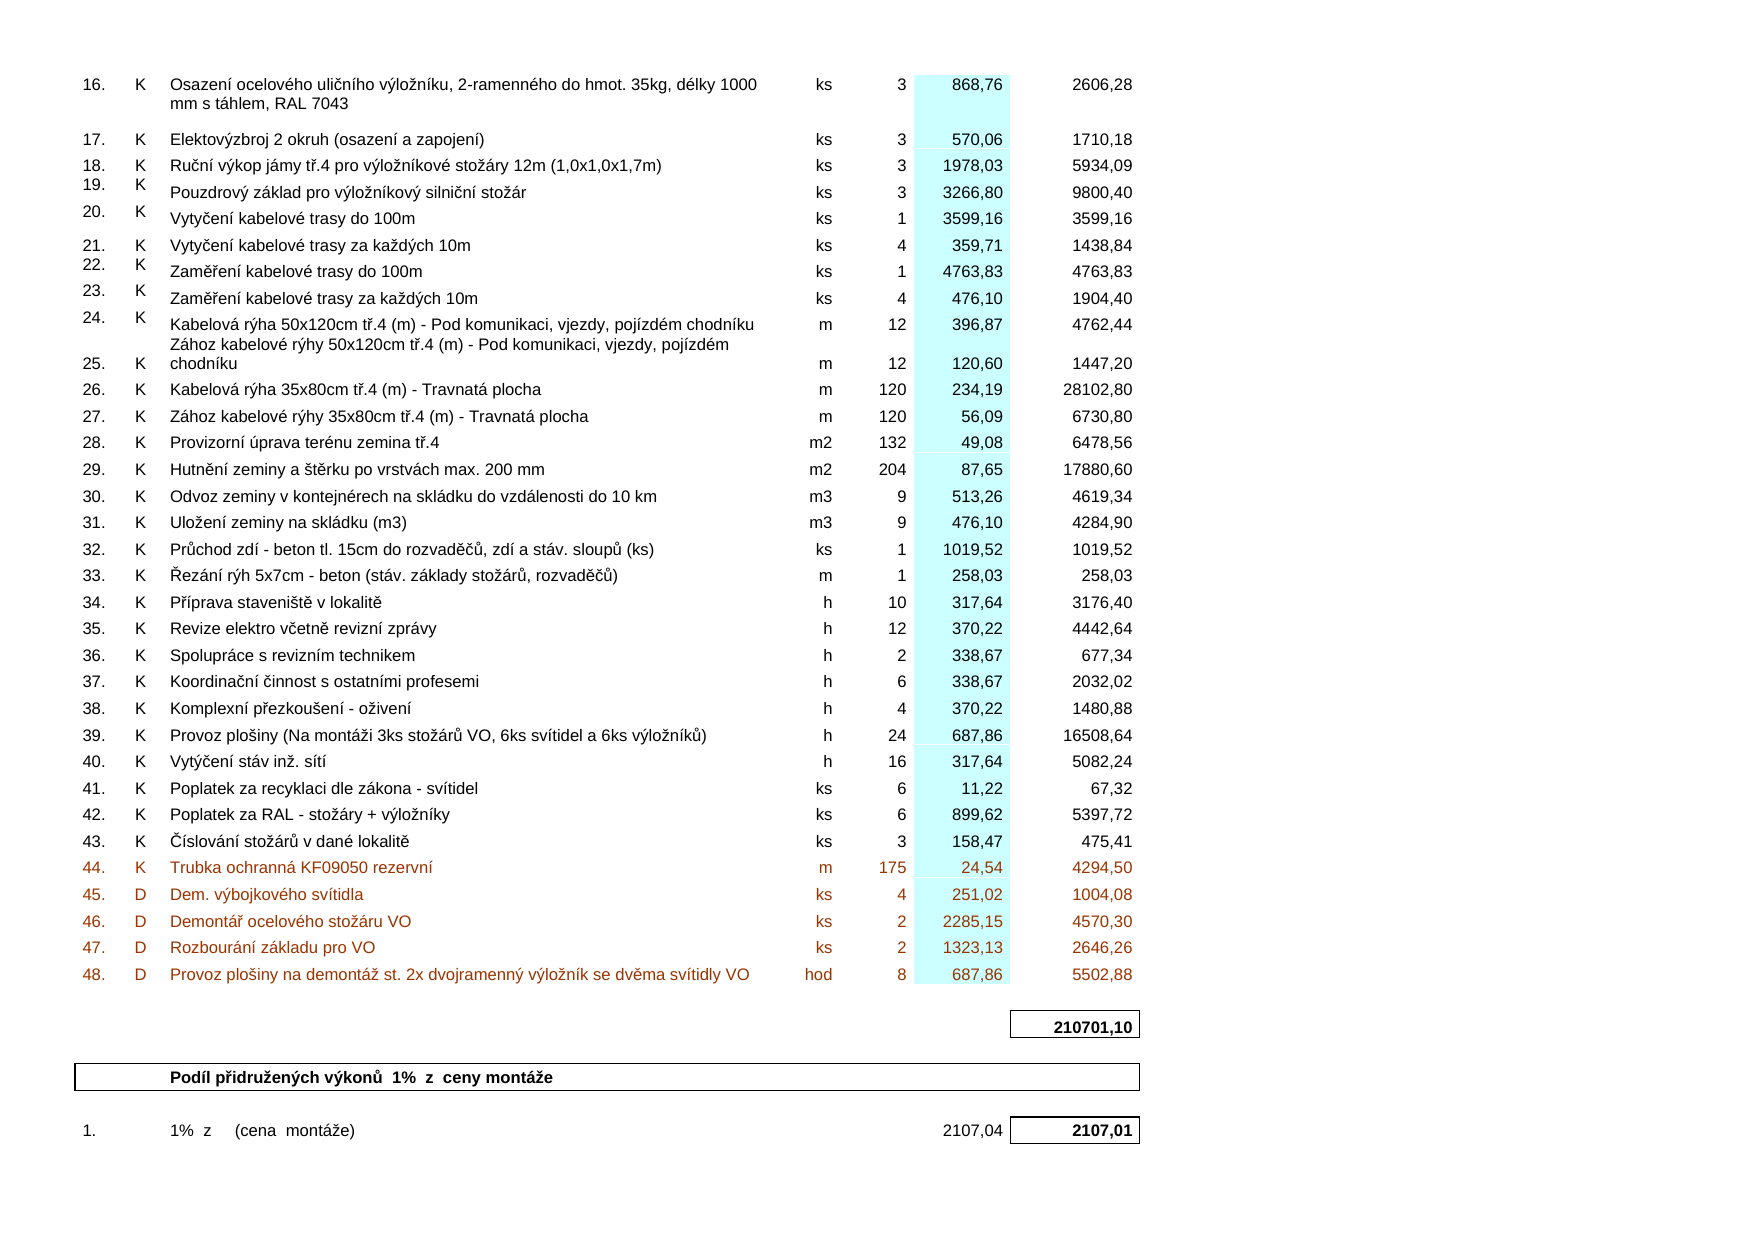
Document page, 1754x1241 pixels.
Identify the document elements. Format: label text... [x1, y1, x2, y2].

table_cell 46. [75, 904, 118, 931]
table_cell Poplatek za RAL - stožáry + výložníky [163, 798, 795, 824]
table_cell Rozbourání základu pro VO [163, 931, 795, 957]
table_cell K [118, 202, 162, 228]
table_cell ks [795, 175, 839, 202]
table_cell K [118, 175, 162, 202]
table_cell 1480,88 [1010, 691, 1139, 718]
table_cell [118, 1116, 162, 1143]
table_cell K [118, 281, 162, 308]
table_cell 3 [840, 149, 913, 175]
table_cell 2 [840, 931, 913, 957]
table_cell m3 [795, 479, 839, 506]
table_cell 4 [840, 228, 913, 255]
table_cell 4284,90 [1010, 506, 1139, 532]
table_cell 3 [840, 122, 913, 148]
table_cell 4763,83 [1010, 255, 1139, 281]
table_cell 2107,01 [1011, 1118, 1139, 1143]
table_cell 41. [75, 771, 118, 798]
table_cell 1 [840, 202, 913, 228]
table_cell Pouzdrový základ pro výložníkový silniční stožár [163, 175, 795, 202]
table_cell 1 [840, 255, 913, 281]
table_cell 1710,18 [1010, 122, 1139, 148]
table_cell 8 [840, 957, 913, 984]
table_cell 6 [840, 798, 913, 824]
table_cell 31. [75, 506, 118, 532]
table_cell 26. [75, 373, 118, 399]
table_cell [118, 984, 162, 1010]
table_cell 5082,24 [1010, 745, 1139, 771]
table_cell [75, 1091, 118, 1116]
table_cell Průchod zdí - beton tl. 15cm do rozvaděčů, zdí a stáv. sloupů (ks) [163, 532, 795, 559]
table_cell [118, 1091, 162, 1116]
table_cell K [118, 334, 162, 373]
table_cell [914, 1091, 1010, 1116]
table_cell m [795, 851, 839, 877]
table_cell 40. [75, 745, 118, 771]
table_cell 2 [840, 638, 913, 665]
table_cell K [118, 373, 162, 399]
table_cell 21. [75, 228, 118, 255]
table_cell ks [795, 878, 839, 904]
table_cell 1. [75, 1116, 118, 1143]
table_cell 370,22 [914, 612, 1010, 638]
table_cell 12 [840, 334, 913, 373]
table_cell [163, 1010, 795, 1037]
table_cell [118, 1064, 162, 1090]
table_cell [840, 1037, 913, 1063]
table_cell 36. [75, 638, 118, 665]
table_cell ks [795, 228, 839, 255]
table_cell 35. [75, 612, 118, 638]
table_cell [1010, 1038, 1139, 1063]
table_cell 49,08 [914, 426, 1010, 452]
table_cell K [118, 665, 162, 691]
table_cell 24 [840, 718, 913, 744]
table_cell K [118, 308, 162, 334]
table_cell Zaměření kabelové trasy do 100m [163, 255, 795, 281]
table_cell K [118, 771, 162, 798]
table_cell 2032,02 [1010, 665, 1139, 691]
table_cell m2 [795, 453, 839, 479]
table_cell Odvoz zeminy v kontejnérech na skládku do vzdálenosti do 10 km [163, 479, 795, 506]
table_cell Ruční výkop jámy tř.4 pro výložníkové stožáry 12m (1,0x1,0x1,7m) [163, 149, 795, 175]
table_cell 2646,26 [1010, 931, 1139, 957]
table_cell 18. [75, 149, 118, 175]
table_cell K [118, 691, 162, 718]
table_cell [75, 1010, 118, 1037]
table_cell [914, 984, 1010, 1010]
table_cell K [118, 851, 162, 877]
table_cell 38. [75, 691, 118, 718]
table_cell ks [795, 904, 839, 931]
table_cell [795, 1010, 839, 1037]
table_cell 30. [75, 479, 118, 506]
table_cell Demontář ocelového stožáru VO [163, 904, 795, 931]
table_cell 4762,44 [1010, 308, 1139, 334]
table_cell K [118, 824, 162, 851]
table_cell 20. [75, 202, 118, 228]
table_cell 132 [840, 426, 913, 452]
table_cell K [118, 75, 162, 122]
table_cell 204 [840, 453, 913, 479]
table_cell 4 [840, 691, 913, 718]
table_cell 17880,60 [1010, 453, 1139, 479]
table_cell 475,41 [1010, 824, 1139, 851]
table_cell [163, 1037, 795, 1063]
table_cell Koordinační činnost s ostatními profesemi [163, 665, 795, 691]
table_cell 19. [75, 175, 118, 202]
table_cell 56,09 [914, 399, 1010, 426]
table_cell 1019,52 [914, 532, 1010, 559]
table_cell 687,86 [914, 957, 1010, 984]
table_cell 11,22 [914, 771, 1010, 798]
table_cell Osazení ocelového uličního výložníku, 2-ramenného do hmot. 35kg, délky 1000 mm s táhlem, RAL 7043 [163, 75, 795, 122]
table_cell 37. [75, 665, 118, 691]
table_cell 25. [75, 334, 118, 373]
table_cell Kabelová rýha 50x120cm tř.4 (m) - Pod komunikaci, vjezdy, pojízdém chodníku [163, 308, 795, 334]
table_cell [163, 1091, 795, 1116]
table_cell h [795, 718, 839, 744]
table_cell 120 [840, 399, 913, 426]
table_cell m3 [795, 506, 839, 532]
table_cell 687,86 [914, 718, 1010, 744]
table_cell 17. [75, 122, 118, 148]
table_cell 28. [75, 426, 118, 452]
table_cell 1019,52 [1010, 532, 1139, 559]
table_cell 24. [75, 308, 118, 334]
table_cell [75, 1037, 118, 1063]
table_cell 16508,64 [1010, 718, 1139, 744]
table_cell [1010, 1064, 1139, 1090]
table_cell [76, 1064, 118, 1090]
table_cell h [795, 745, 839, 771]
table_cell ks [795, 149, 839, 175]
table_cell 28102,80 [1010, 373, 1139, 399]
table_cell hod [795, 957, 839, 984]
table_cell 370,22 [914, 691, 1010, 718]
table_cell 27. [75, 399, 118, 426]
table_cell 677,34 [1010, 638, 1139, 665]
table_cell Podíl přidružených výkonů 1% z ceny montáže [163, 1064, 795, 1090]
table_cell [1010, 1091, 1139, 1116]
table_cell [163, 984, 795, 1010]
table_cell 4442,64 [1010, 612, 1139, 638]
table_cell Revize elektro včetně revizní zprávy [163, 612, 795, 638]
table_cell h [795, 665, 839, 691]
table_cell 1 [840, 532, 913, 559]
table_cell [118, 1010, 162, 1037]
table_cell 1% z (cena montáže) [163, 1116, 795, 1143]
table_cell D [118, 931, 162, 957]
table_cell Provoz plošiny na demontáž st. 2x dvojramenný výložník se dvěma svítidly VO [163, 957, 795, 984]
table_cell 158,47 [914, 824, 1010, 851]
table_cell [1010, 984, 1139, 1010]
table_cell 47. [75, 931, 118, 957]
table_cell ks [795, 202, 839, 228]
table_cell ks [795, 824, 839, 851]
table_cell 234,19 [914, 373, 1010, 399]
table_cell K [118, 479, 162, 506]
table_cell D [118, 878, 162, 904]
table_cell 6730,80 [1010, 399, 1139, 426]
table_cell ks [795, 931, 839, 957]
table_cell 39. [75, 718, 118, 744]
table_cell K [118, 399, 162, 426]
table_cell K [118, 638, 162, 665]
table_cell K [118, 149, 162, 175]
table_cell 338,67 [914, 665, 1010, 691]
table_cell ks [795, 798, 839, 824]
table_cell Komplexní přezkoušení - oživení [163, 691, 795, 718]
table_cell Vytyčení kabelové trasy za každých 10m [163, 228, 795, 255]
table_cell m [795, 373, 839, 399]
table_cell ks [795, 771, 839, 798]
table_cell 476,10 [914, 506, 1010, 532]
table_cell Provizorní úprava terénu zemina tř.4 [163, 426, 795, 452]
table_cell 3266,80 [914, 175, 1010, 202]
table_cell h [795, 612, 839, 638]
table_cell Poplatek za recyklaci dle zákona - svítidel [163, 771, 795, 798]
table_cell 43. [75, 824, 118, 851]
table_cell [840, 1010, 913, 1037]
table_cell K [118, 122, 162, 148]
table_cell 258,03 [914, 559, 1010, 585]
table_cell ks [795, 281, 839, 308]
table_cell 44. [75, 851, 118, 877]
table_cell m2 [795, 426, 839, 452]
table_cell [840, 984, 913, 1010]
table_cell 3599,16 [914, 202, 1010, 228]
table_cell Zához kabelové rýhy 35x80cm tř.4 (m) - Travnatá plocha [163, 399, 795, 426]
table_cell [118, 1037, 162, 1063]
table_cell 175 [840, 851, 913, 877]
table_cell 3176,40 [1010, 585, 1139, 612]
table_cell Elektovýzbroj 2 okruh (osazení a zapojení) [163, 122, 795, 148]
table_cell 1323,13 [914, 931, 1010, 957]
table_cell 45. [75, 878, 118, 904]
table_cell 120 [840, 373, 913, 399]
table_cell 899,62 [914, 798, 1010, 824]
table_cell m [795, 559, 839, 585]
table_cell K [118, 426, 162, 452]
table_cell ks [795, 122, 839, 148]
table_cell 2606,28 [1010, 75, 1139, 122]
table_cell 4 [840, 281, 913, 308]
table_cell Kabelová rýha 35x80cm tř.4 (m) - Travnatá plocha [163, 373, 795, 399]
table_cell [840, 1064, 913, 1090]
table_cell 4763,83 [914, 255, 1010, 281]
table_cell 1904,40 [1010, 281, 1139, 308]
table_cell 67,32 [1010, 771, 1139, 798]
table_cell Číslování stožárů v dané lokalitě [163, 824, 795, 851]
table_cell 29. [75, 453, 118, 479]
table_cell 2107,04 [914, 1116, 1010, 1143]
table_cell 23. [75, 281, 118, 308]
table_cell 33. [75, 559, 118, 585]
table_cell [795, 1064, 839, 1090]
table_cell 2 [840, 904, 913, 931]
table_cell 359,71 [914, 228, 1010, 255]
table_cell 12 [840, 308, 913, 334]
table_cell Příprava staveniště v lokalitě [163, 585, 795, 612]
table_cell K [118, 506, 162, 532]
table_cell Dem. výbojkového svítidla [163, 878, 795, 904]
table_cell 3599,16 [1010, 202, 1139, 228]
table_cell K [118, 559, 162, 585]
table_cell 513,26 [914, 479, 1010, 506]
table_cell 1004,08 [1010, 878, 1139, 904]
table_cell 9 [840, 479, 913, 506]
table_cell ks [795, 532, 839, 559]
table_cell 4570,30 [1010, 904, 1139, 931]
table_cell K [118, 585, 162, 612]
table_cell 12 [840, 612, 913, 638]
table_cell 5397,72 [1010, 798, 1139, 824]
table_cell 3 [840, 175, 913, 202]
table_cell ks [795, 255, 839, 281]
table_cell 317,64 [914, 745, 1010, 771]
table_cell 2285,15 [914, 904, 1010, 931]
table_cell K [118, 798, 162, 824]
table_cell 317,64 [914, 585, 1010, 612]
table_cell 4 [840, 878, 913, 904]
table_cell Vytyčení kabelové trasy do 100m [163, 202, 795, 228]
table_cell 258,03 [1010, 559, 1139, 585]
table_cell 476,10 [914, 281, 1010, 308]
table_cell 4294,50 [1010, 851, 1139, 877]
table_cell 87,65 [914, 453, 1010, 479]
table_cell h [795, 691, 839, 718]
table_cell 338,67 [914, 638, 1010, 665]
table_cell Řezání rýh 5x7cm - beton (stáv. základy stožárů, rozvaděčů) [163, 559, 795, 585]
table_cell 6478,56 [1010, 426, 1139, 452]
table_cell 16. [75, 75, 118, 122]
table_cell 9800,40 [1010, 175, 1139, 202]
table_cell K [118, 453, 162, 479]
table_cell [795, 1091, 839, 1116]
table_cell [914, 1010, 1010, 1037]
table_cell 3 [840, 75, 913, 122]
table_cell Uložení zeminy na skládku (m3) [163, 506, 795, 532]
table_cell [795, 984, 839, 1010]
table_cell [795, 1037, 839, 1063]
table_cell 32. [75, 532, 118, 559]
table_cell 9 [840, 506, 913, 532]
table_cell m [795, 334, 839, 373]
table_cell 24,54 [914, 851, 1010, 877]
table_cell 396,87 [914, 308, 1010, 334]
table_cell Vytýčení stáv inž. sítí [163, 745, 795, 771]
table_cell 1447,20 [1010, 334, 1139, 373]
table_cell 48. [75, 957, 118, 984]
table_cell K [118, 718, 162, 744]
table_cell m [795, 399, 839, 426]
table_cell 1 [840, 559, 913, 585]
table_cell K [118, 228, 162, 255]
table_cell Hutnění zeminy a štěrku po vrstvách max. 200 mm [163, 453, 795, 479]
table_cell 34. [75, 585, 118, 612]
table_cell 210701,10 [1011, 1011, 1139, 1037]
table_cell h [795, 585, 839, 612]
table_cell [840, 1116, 913, 1143]
table_cell [795, 1116, 839, 1143]
table_cell Zához kabelové rýhy 50x120cm tř.4 (m) - Pod komunikaci, vjezdy, pojízdém chodníku [163, 334, 795, 373]
table_cell 4619,34 [1010, 479, 1139, 506]
table_cell 5934,09 [1010, 149, 1139, 175]
table_cell 570,06 [914, 122, 1010, 148]
table_cell 6 [840, 665, 913, 691]
table_cell m [795, 308, 839, 334]
table_cell [914, 1064, 1010, 1090]
table_cell 22. [75, 255, 118, 281]
table_cell 42. [75, 798, 118, 824]
table_cell 1438,84 [1010, 228, 1139, 255]
table_cell 10 [840, 585, 913, 612]
table_cell [840, 1091, 913, 1116]
table_cell 5502,88 [1010, 957, 1139, 984]
table_cell 6 [840, 771, 913, 798]
table_cell h [795, 638, 839, 665]
table_cell 1978,03 [914, 149, 1010, 175]
table_cell K [118, 745, 162, 771]
table_cell 16 [840, 745, 913, 771]
table_cell K [118, 532, 162, 559]
table_cell ks [795, 75, 839, 122]
table_cell K [118, 255, 162, 281]
table_cell D [118, 904, 162, 931]
table_cell K [118, 612, 162, 638]
table_cell Trubka ochranná KF09050 rezervní [163, 851, 795, 877]
table_cell 120,60 [914, 334, 1010, 373]
table_cell Provoz plošiny (Na montáži 3ks stožárů VO, 6ks svítidel a 6ks výložníků) [163, 718, 795, 744]
table_cell [75, 984, 118, 1010]
table_cell 3 [840, 824, 913, 851]
table_cell 868,76 [914, 75, 1010, 122]
table_cell [914, 1037, 1010, 1063]
table_cell D [118, 957, 162, 984]
table_cell Spolupráce s revizním technikem [163, 638, 795, 665]
table_cell 251,02 [914, 878, 1010, 904]
table_cell Zaměření kabelové trasy za každých 10m [163, 281, 795, 308]
